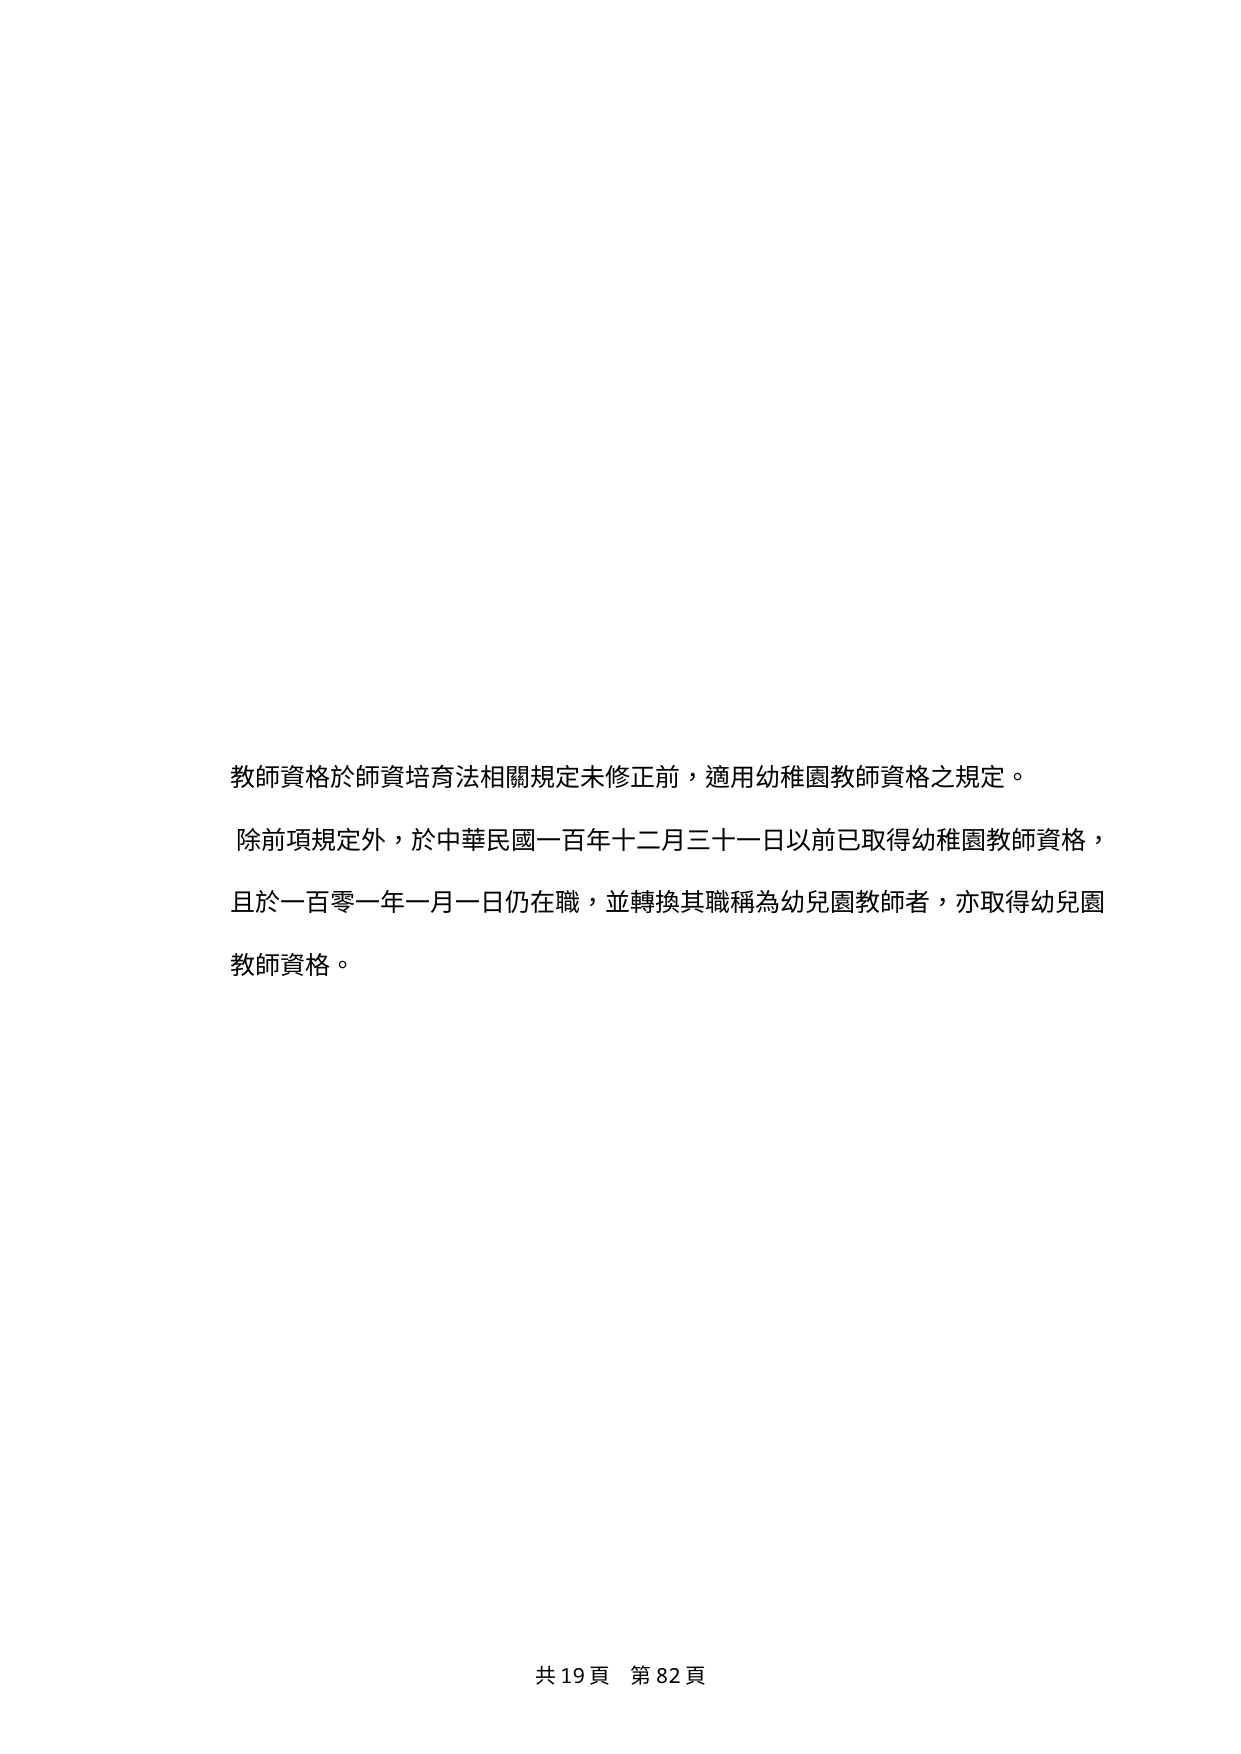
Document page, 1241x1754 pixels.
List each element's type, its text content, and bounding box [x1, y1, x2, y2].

text 除前項規定外，於中華民國一百年十二月三十一日以前已取得幼稚園教師資格，且於一百零一年一月一日仍在職，並轉換其職稱為幼兒園教師者，亦取得幼兒園教師資格。 [231, 797, 1122, 984]
text 教師資格於師資培育法相關規定未修正前，適用幼稚園教師資格之規定。 [231, 734, 1122, 797]
